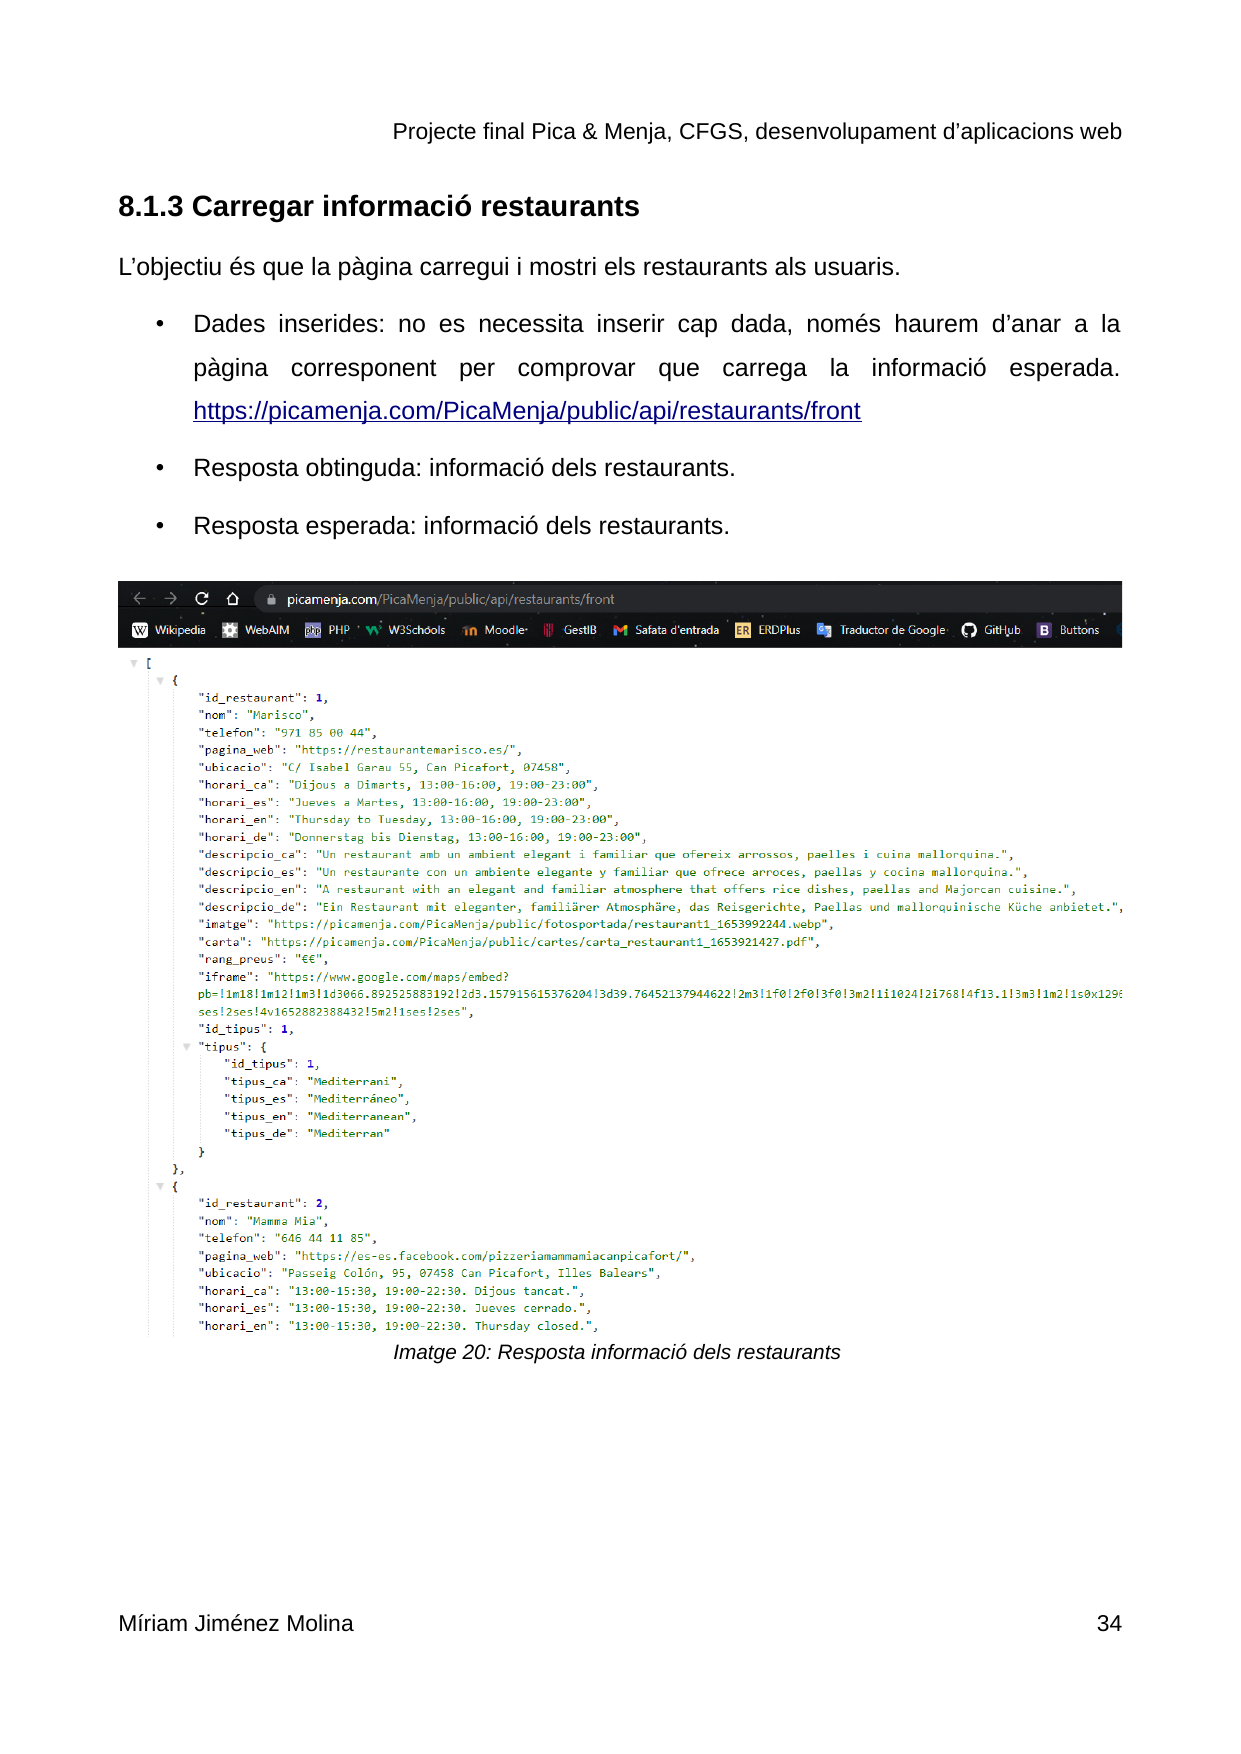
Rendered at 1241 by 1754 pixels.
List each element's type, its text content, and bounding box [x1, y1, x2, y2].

picture [118, 581, 1123, 1337]
subtitle 8.1.3 Carregar informació restaurants [118, 188, 1122, 222]
text Imatge 20: Resposta informació dels restaurants [118, 1337, 1122, 1365]
list Dades inserides: no es necessita inserir cap dada, només haurem d’anar a la pàgina corresponent per comprovar que carrega la informació esperada. https://picamenja.com/PicaMenja/public/api/restaurants/front [156, 309, 1122, 424]
text L’objectiu és que la pàgina carregui i mostri els restaurants als usuaris. [118, 252, 1122, 280]
list Resposta obtinguda: informació dels restaurants. [156, 453, 1122, 482]
list Resposta esperada: informació dels restaurants. [156, 511, 1122, 540]
